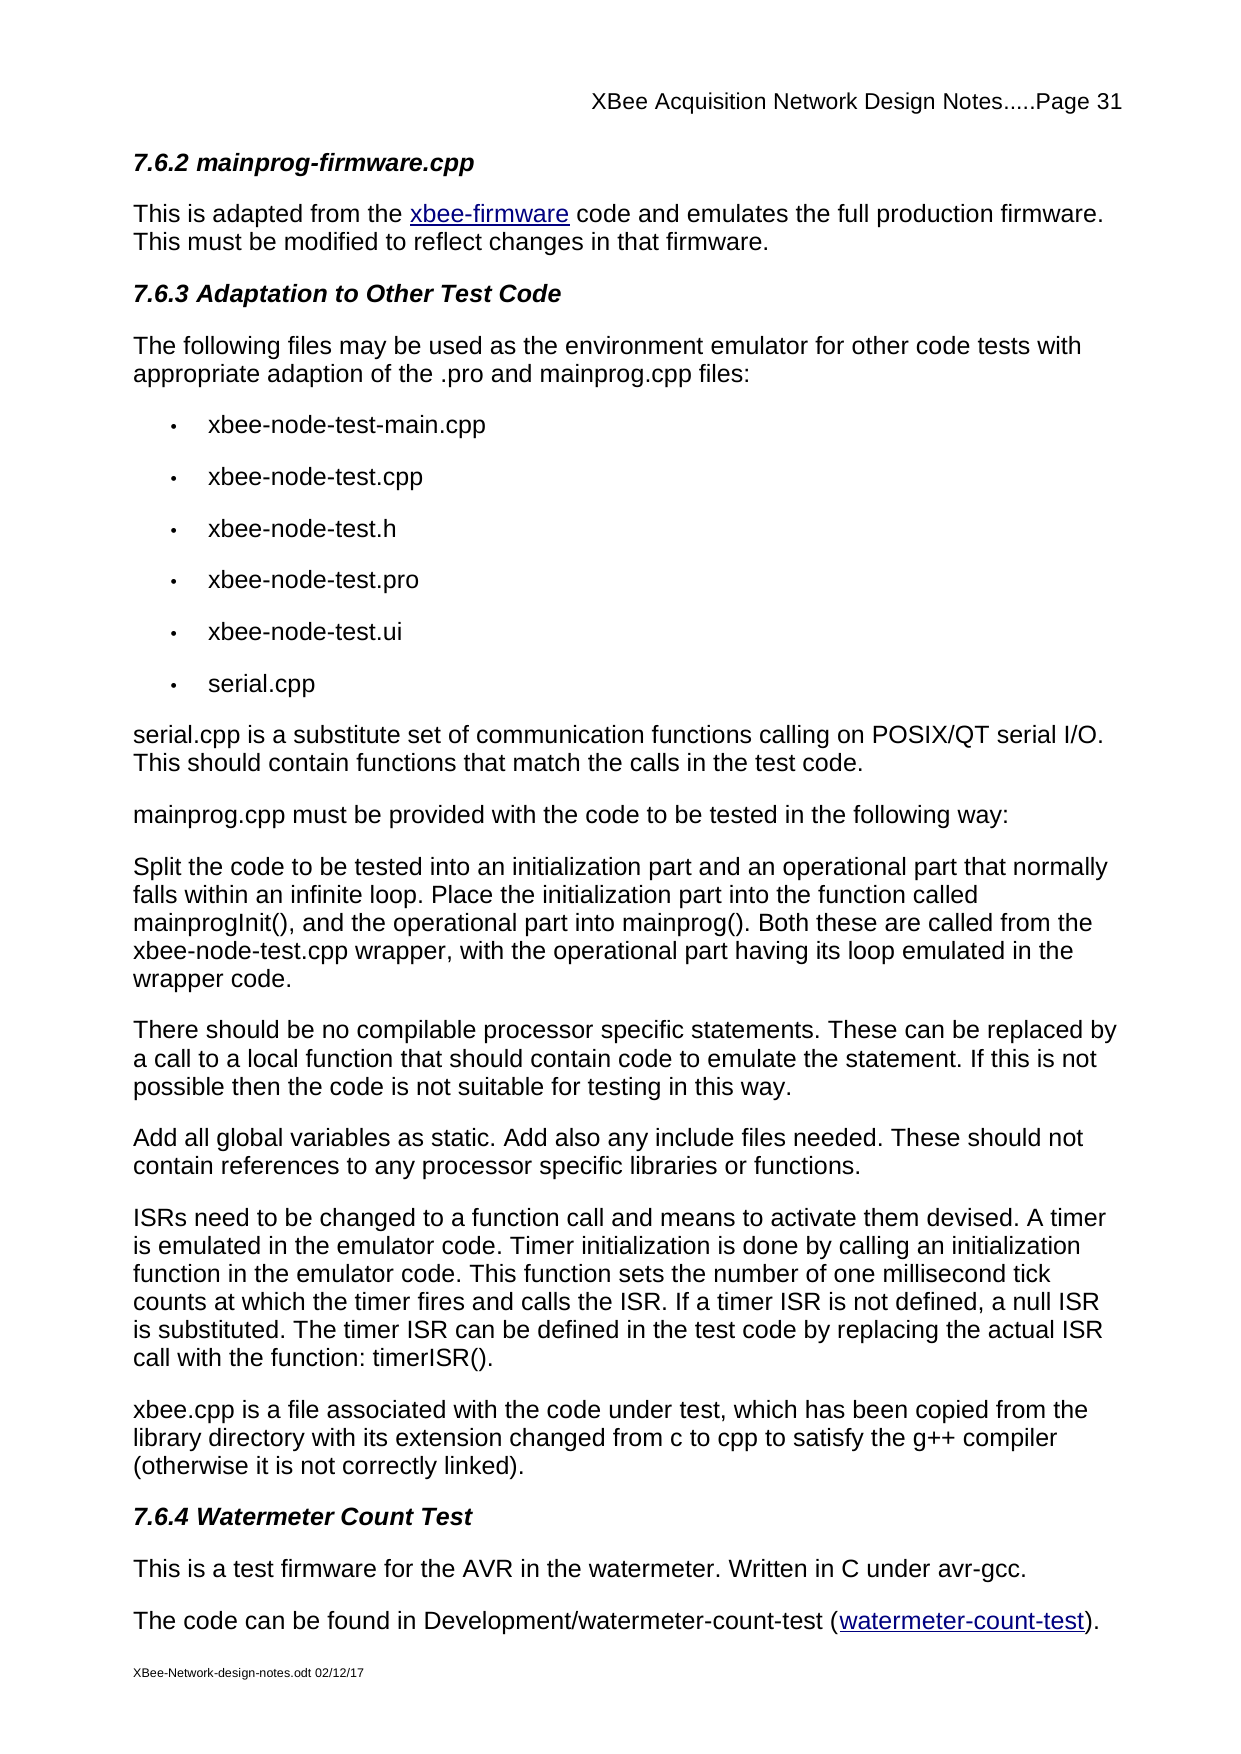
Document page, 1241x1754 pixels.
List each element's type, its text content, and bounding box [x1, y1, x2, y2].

text Add all global variables as static. Add also any include files needed. These should not contain references to any processor specific libraries or functions. [133, 1124, 1123, 1180]
text The following files may be used as the environment emulator for other code tests with appropriate adaption of the .pro and mainprog.cpp files: [133, 332, 1123, 388]
text mainprog.cpp must be provided with the code to be tested in the following way: [133, 801, 1123, 829]
text Split the code to be tested into an initialization part and an operational part that normally falls within an infinite loop. Place the initialization part into the function called mainprogInit(), and the operational part into mainprog(). Both these are called from the xbee-node-test.cpp wrapper, with the operational part having its loop emulated in the wrapper code. [133, 853, 1123, 993]
text serial.cpp is a substitute set of communication functions calling on POSIX/QT serial I/O. This should contain functions that match the calls in the test code. [133, 721, 1123, 777]
text The code can be found in Development/watermeter-count-test (watermeter-count-test). [133, 1607, 1123, 1635]
subtitle Watermeter Count Test [133, 1503, 1123, 1531]
list xbee-node-test.cpp [170, 463, 1123, 491]
list serial.cpp [170, 670, 1123, 698]
list xbee-node-test-main.cpp [170, 411, 1123, 439]
text ISRs need to be changed to a function call and means to activate them devised. A timer is emulated in the emulator code. Timer initialization is done by calling an initialization function in the emulator code. This function sets the number of one millisecond tick counts at which the timer fires and calls the ISR. If a timer ISR is not defined, a null ISR is substituted. The timer ISR can be defined in the test code by replacing the actual ISR call with the function: timerISR(). [133, 1204, 1123, 1372]
text This is a test firmware for the AVR in the watermeter. Written in C under avr-gcc. [133, 1555, 1123, 1583]
list xbee-node-test.h [170, 515, 1123, 543]
list xbee-node-test.ui [170, 618, 1123, 646]
text This is adapted from the xbee-firmware code and emulates the full production firmware. This must be modified to reflect changes in that firmware. [133, 200, 1123, 256]
text There should be no compilable processor specific statements. These can be replaced by a call to a local function that should contain code to emulate the statement. If this is not possible then the code is not suitable for testing in this way. [133, 1016, 1123, 1101]
subtitle mainprog-firmware.cpp [133, 149, 1123, 177]
list xbee-node-test.pro [170, 566, 1123, 594]
text xbee.cpp is a file associated with the code under test, which has been copied from the library directory with its extension changed from c to cpp to satisfy the g++ compiler (otherwise it is not correctly linked). [133, 1396, 1123, 1480]
subtitle Adaptation to Other Test Code [133, 280, 1123, 308]
